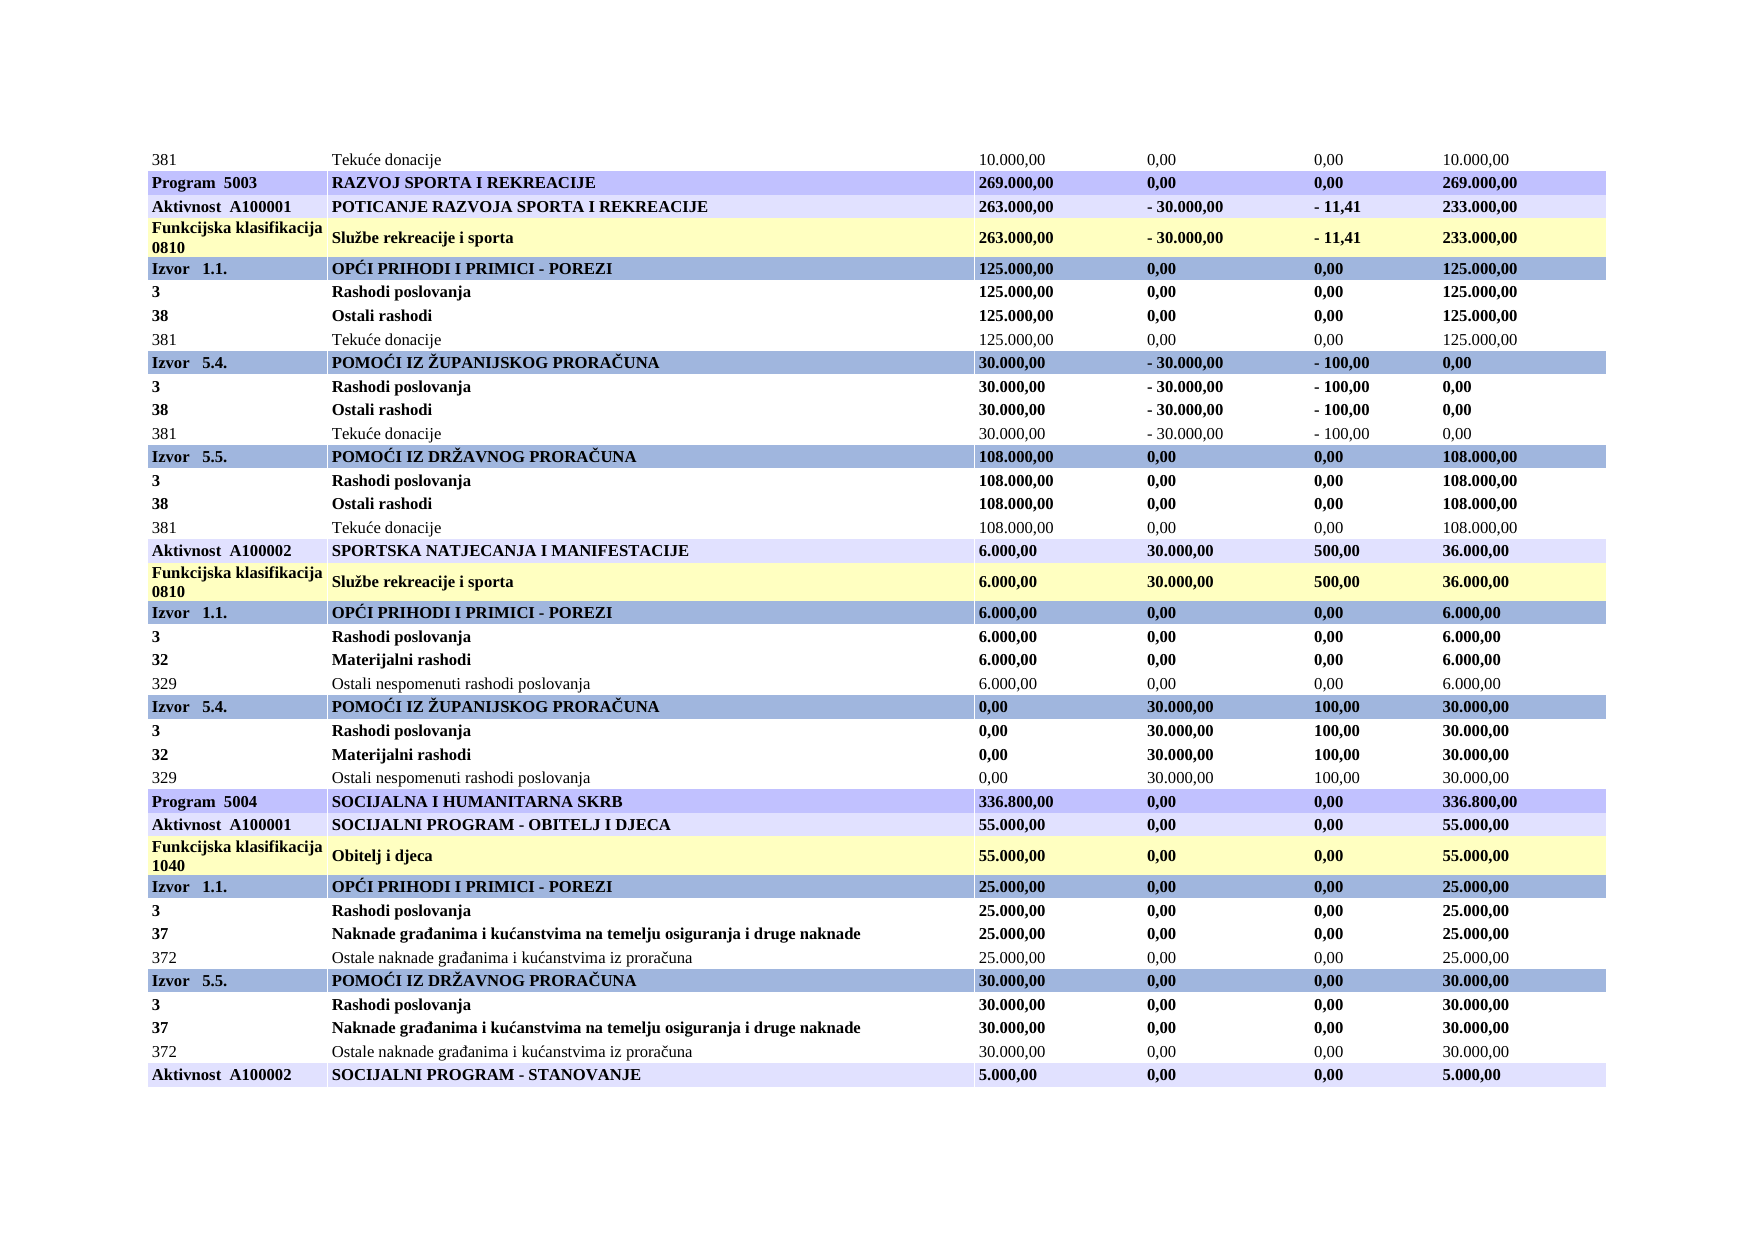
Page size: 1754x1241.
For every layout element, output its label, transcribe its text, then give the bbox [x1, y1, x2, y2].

table_cell 0,00 [1143, 969, 1310, 992]
table_cell 500,00 [1310, 539, 1438, 563]
table_cell 30.000,00 [1143, 563, 1310, 601]
table_cell - 100,00 [1310, 351, 1438, 374]
table_cell 3 [148, 469, 327, 492]
table_cell 0,00 [1310, 672, 1438, 695]
table_cell 0,00 [1143, 492, 1310, 516]
table_cell POTICANJE RAZVOJA SPORTA I REKREACIJE [328, 195, 974, 218]
table_cell Naknade građanima i kućanstvima na temelju osiguranja i druge naknade [328, 922, 974, 945]
table_cell Rashodi poslovanja [328, 719, 974, 742]
table_cell OPĆI PRIHODI I PRIMICI - POREZI [328, 875, 974, 898]
table_cell 269.000,00 [1438, 171, 1606, 195]
table_cell 0,00 [1143, 1063, 1310, 1087]
table_cell 55.000,00 [975, 836, 1143, 875]
table_cell 0,00 [1310, 469, 1438, 492]
table_cell POMOĆI IZ DRŽAVNOG PRORAČUNA [328, 445, 974, 468]
table_cell 37 [148, 1016, 327, 1039]
table_cell 500,00 [1310, 563, 1438, 601]
table_cell SOCIJALNI PROGRAM - STANOVANJE [328, 1063, 974, 1087]
table_cell 0,00 [1143, 601, 1310, 624]
table_cell 30.000,00 [1438, 742, 1606, 766]
table_cell Program 5004 [148, 789, 327, 813]
table_cell 0,00 [1143, 672, 1310, 695]
table_cell 381 [148, 148, 327, 171]
table_cell 0,00 [1143, 171, 1310, 195]
table_cell Aktivnost A100002 [148, 1063, 327, 1087]
table_cell 32 [148, 742, 327, 766]
table_cell 0,00 [975, 719, 1143, 742]
table_cell 0,00 [1143, 445, 1310, 468]
table_cell 100,00 [1310, 719, 1438, 742]
table_cell - 30.000,00 [1143, 374, 1310, 398]
table_cell 233.000,00 [1438, 218, 1606, 257]
table_cell 6.000,00 [975, 539, 1143, 563]
table_cell 30.000,00 [1438, 1040, 1606, 1063]
table_cell Aktivnost A100001 [148, 195, 327, 218]
table_cell 0,00 [1310, 922, 1438, 945]
table_cell 3 [148, 898, 327, 922]
table_cell 6.000,00 [975, 563, 1143, 601]
table_cell Ostali nespomenuti rashodi poslovanja [328, 766, 974, 789]
table_cell Funkcijska klasifikacija 0810 [148, 563, 327, 601]
table_cell Izvor 5.4. [148, 351, 327, 374]
table_cell OPĆI PRIHODI I PRIMICI - POREZI [328, 257, 974, 280]
table_cell 0,00 [975, 742, 1143, 766]
table_cell SOCIJALNI PROGRAM - OBITELJ I DJECA [328, 813, 974, 836]
table_cell Tekuće donacije [328, 516, 974, 539]
table_cell 329 [148, 766, 327, 789]
table_cell 30.000,00 [975, 421, 1143, 445]
table_cell 0,00 [1310, 945, 1438, 969]
table_cell 100,00 [1310, 695, 1438, 719]
table_cell Tekuće donacije [328, 148, 974, 171]
table_cell 30.000,00 [975, 993, 1143, 1016]
table_cell 3 [148, 374, 327, 398]
table_cell 0,00 [1143, 993, 1310, 1016]
table_cell 125.000,00 [975, 304, 1143, 327]
table_cell 0,00 [1310, 327, 1438, 351]
table_cell 0,00 [1310, 445, 1438, 468]
table_cell Obitelj i djeca [328, 836, 974, 875]
table_cell 3 [148, 280, 327, 304]
table_cell 108.000,00 [1438, 492, 1606, 516]
table_cell 6.000,00 [1438, 625, 1606, 648]
table_cell 10.000,00 [975, 148, 1143, 171]
table_cell 0,00 [1310, 836, 1438, 875]
table_cell 30.000,00 [975, 1016, 1143, 1039]
table_cell 125.000,00 [975, 257, 1143, 280]
table_cell Ostali rashodi [328, 304, 974, 327]
table_cell 38 [148, 492, 327, 516]
table_cell 25.000,00 [1438, 945, 1606, 969]
table_cell OPĆI PRIHODI I PRIMICI - POREZI [328, 601, 974, 624]
table_cell 0,00 [1310, 171, 1438, 195]
table_cell 30.000,00 [975, 398, 1143, 421]
table_cell 125.000,00 [975, 327, 1143, 351]
table_cell 0,00 [1310, 789, 1438, 813]
table_cell 25.000,00 [1438, 922, 1606, 945]
table_cell 30.000,00 [975, 374, 1143, 398]
table_cell 30.000,00 [1143, 766, 1310, 789]
table_cell 30.000,00 [1143, 695, 1310, 719]
table_cell 25.000,00 [1438, 898, 1606, 922]
table_cell 0,00 [1143, 304, 1310, 327]
table_cell - 30.000,00 [1143, 351, 1310, 374]
table_cell 0,00 [1143, 813, 1310, 836]
table_cell 30.000,00 [1438, 1016, 1606, 1039]
table_cell 263.000,00 [975, 195, 1143, 218]
table_cell 0,00 [1143, 257, 1310, 280]
table_cell Službe rekreacije i sporta [328, 218, 974, 257]
table_cell 0,00 [1143, 898, 1310, 922]
table_cell 6.000,00 [975, 648, 1143, 672]
table_cell 0,00 [1310, 625, 1438, 648]
table_cell - 100,00 [1310, 421, 1438, 445]
table_cell 0,00 [1438, 398, 1606, 421]
table_cell 0,00 [1310, 648, 1438, 672]
table_cell 3 [148, 719, 327, 742]
table_cell Aktivnost A100002 [148, 539, 327, 563]
table_cell Ostale naknade građanima i kućanstvima iz proračuna [328, 1040, 974, 1063]
table_cell 10.000,00 [1438, 148, 1606, 171]
table_cell 0,00 [1143, 516, 1310, 539]
table_cell 0,00 [1143, 469, 1310, 492]
table_cell 6.000,00 [975, 672, 1143, 695]
table_cell 0,00 [1310, 1040, 1438, 1063]
table_cell Tekuće donacije [328, 327, 974, 351]
table_cell - 11,41 [1310, 195, 1438, 218]
table_cell - 11,41 [1310, 218, 1438, 257]
table_cell 25.000,00 [1438, 875, 1606, 898]
table_cell 5.000,00 [975, 1063, 1143, 1087]
table_cell 30.000,00 [1438, 969, 1606, 992]
table_cell Izvor 1.1. [148, 875, 327, 898]
table_cell 0,00 [1438, 351, 1606, 374]
table_cell 0,00 [1310, 516, 1438, 539]
table_cell 55.000,00 [1438, 836, 1606, 875]
table_cell RAZVOJ SPORTA I REKREACIJE [328, 171, 974, 195]
table_cell 6.000,00 [1438, 648, 1606, 672]
table_cell 30.000,00 [975, 969, 1143, 992]
table_cell Ostali rashodi [328, 398, 974, 421]
table_cell 3 [148, 993, 327, 1016]
table_cell 0,00 [1143, 327, 1310, 351]
table_cell Program 5003 [148, 171, 327, 195]
table_cell 55.000,00 [1438, 813, 1606, 836]
table_cell 30.000,00 [1143, 539, 1310, 563]
table_cell 372 [148, 1040, 327, 1063]
table_cell 381 [148, 421, 327, 445]
table_cell 3 [148, 625, 327, 648]
table_cell 38 [148, 398, 327, 421]
table_cell 0,00 [1310, 969, 1438, 992]
table_cell 0,00 [1143, 280, 1310, 304]
table_cell 36.000,00 [1438, 563, 1606, 601]
table_cell 125.000,00 [975, 280, 1143, 304]
table_cell POMOĆI IZ ŽUPANIJSKOG PRORAČUNA [328, 695, 974, 719]
table_cell 0,00 [1310, 257, 1438, 280]
table_cell 125.000,00 [1438, 327, 1606, 351]
table_cell Rashodi poslovanja [328, 898, 974, 922]
table_cell 0,00 [1310, 898, 1438, 922]
table_cell 0,00 [975, 695, 1143, 719]
table_cell 263.000,00 [975, 218, 1143, 257]
table_cell 0,00 [1310, 993, 1438, 1016]
table_cell 38 [148, 304, 327, 327]
table_cell 0,00 [1438, 421, 1606, 445]
table_cell 37 [148, 922, 327, 945]
table_cell 0,00 [1310, 1063, 1438, 1087]
table_cell 30.000,00 [1438, 695, 1606, 719]
table_cell 108.000,00 [975, 445, 1143, 468]
table_cell 0,00 [975, 766, 1143, 789]
table_cell 6.000,00 [1438, 672, 1606, 695]
table_cell 108.000,00 [1438, 469, 1606, 492]
table_cell Rashodi poslovanja [328, 374, 974, 398]
table_cell Izvor 1.1. [148, 601, 327, 624]
table_cell Rashodi poslovanja [328, 469, 974, 492]
table_cell - 30.000,00 [1143, 195, 1310, 218]
table_cell 108.000,00 [975, 469, 1143, 492]
table_cell Službe rekreacije i sporta [328, 563, 974, 601]
table_cell 0,00 [1310, 280, 1438, 304]
table_cell 125.000,00 [1438, 257, 1606, 280]
table_cell Materijalni rashodi [328, 648, 974, 672]
table_cell Ostali rashodi [328, 492, 974, 516]
table_cell 0,00 [1143, 1040, 1310, 1063]
table_cell 30.000,00 [1438, 719, 1606, 742]
table_cell Rashodi poslovanja [328, 993, 974, 1016]
table_cell 269.000,00 [975, 171, 1143, 195]
table_cell 6.000,00 [975, 601, 1143, 624]
table_cell Izvor 5.5. [148, 445, 327, 468]
table_cell 36.000,00 [1438, 539, 1606, 563]
table_cell 329 [148, 672, 327, 695]
table_cell 0,00 [1143, 922, 1310, 945]
table_cell 25.000,00 [975, 922, 1143, 945]
table_cell 0,00 [1143, 148, 1310, 171]
table_cell 0,00 [1310, 492, 1438, 516]
table_cell Aktivnost A100001 [148, 813, 327, 836]
table_cell Naknade građanima i kućanstvima na temelju osiguranja i druge naknade [328, 1016, 974, 1039]
table_cell 55.000,00 [975, 813, 1143, 836]
table_cell 0,00 [1310, 601, 1438, 624]
table_cell 0,00 [1310, 813, 1438, 836]
table_cell 0,00 [1143, 625, 1310, 648]
table_cell 100,00 [1310, 766, 1438, 789]
table_cell 336.800,00 [1438, 789, 1606, 813]
table_cell Ostale naknade građanima i kućanstvima iz proračuna [328, 945, 974, 969]
table_cell 108.000,00 [1438, 516, 1606, 539]
table_cell Izvor 1.1. [148, 257, 327, 280]
table_cell POMOĆI IZ ŽUPANIJSKOG PRORAČUNA [328, 351, 974, 374]
table_cell 25.000,00 [975, 875, 1143, 898]
table_cell 381 [148, 327, 327, 351]
table_cell 32 [148, 648, 327, 672]
table_cell 0,00 [1143, 875, 1310, 898]
table_cell 30.000,00 [1438, 993, 1606, 1016]
table_cell - 100,00 [1310, 374, 1438, 398]
table_cell 0,00 [1143, 836, 1310, 875]
table_cell 6.000,00 [975, 625, 1143, 648]
table_cell 0,00 [1310, 1016, 1438, 1039]
table_cell Tekuće donacije [328, 421, 974, 445]
table_cell 233.000,00 [1438, 195, 1606, 218]
table_cell 5.000,00 [1438, 1063, 1606, 1087]
table_cell 0,00 [1143, 789, 1310, 813]
table_cell 30.000,00 [975, 1040, 1143, 1063]
table_cell 30.000,00 [1143, 742, 1310, 766]
table_cell 125.000,00 [1438, 304, 1606, 327]
table_cell Materijalni rashodi [328, 742, 974, 766]
table_cell - 30.000,00 [1143, 218, 1310, 257]
table_cell - 100,00 [1310, 398, 1438, 421]
table_cell 336.800,00 [975, 789, 1143, 813]
table_cell 25.000,00 [975, 898, 1143, 922]
table_cell 25.000,00 [975, 945, 1143, 969]
table_cell 0,00 [1438, 374, 1606, 398]
table_cell 0,00 [1143, 1016, 1310, 1039]
table_cell 0,00 [1310, 148, 1438, 171]
table_cell Izvor 5.4. [148, 695, 327, 719]
table_cell SOCIJALNA I HUMANITARNA SKRB [328, 789, 974, 813]
table_cell Ostali nespomenuti rashodi poslovanja [328, 672, 974, 695]
table_cell 108.000,00 [1438, 445, 1606, 468]
table_cell 0,00 [1143, 648, 1310, 672]
table_cell 30.000,00 [1143, 719, 1310, 742]
table_cell POMOĆI IZ DRŽAVNOG PRORAČUNA [328, 969, 974, 992]
table_cell 100,00 [1310, 742, 1438, 766]
table_cell 30.000,00 [1438, 766, 1606, 789]
table_cell Izvor 5.5. [148, 969, 327, 992]
table_cell 30.000,00 [975, 351, 1143, 374]
table_cell - 30.000,00 [1143, 398, 1310, 421]
table_cell 0,00 [1310, 304, 1438, 327]
table_cell 6.000,00 [1438, 601, 1606, 624]
table_cell 381 [148, 516, 327, 539]
table_cell Rashodi poslovanja [328, 625, 974, 648]
table_cell 125.000,00 [1438, 280, 1606, 304]
table_cell 0,00 [1143, 945, 1310, 969]
table_cell 372 [148, 945, 327, 969]
table_cell 0,00 [1310, 875, 1438, 898]
table_cell 108.000,00 [975, 516, 1143, 539]
table_cell 108.000,00 [975, 492, 1143, 516]
table_cell [148, 148, 1606, 1087]
table_cell Funkcijska klasifikacija 1040 [148, 836, 327, 875]
table_cell SPORTSKA NATJECANJA I MANIFESTACIJE [328, 539, 974, 563]
table_cell - 30.000,00 [1143, 421, 1310, 445]
table_cell Funkcijska klasifikacija 0810 [148, 218, 327, 257]
table_cell Rashodi poslovanja [328, 280, 974, 304]
